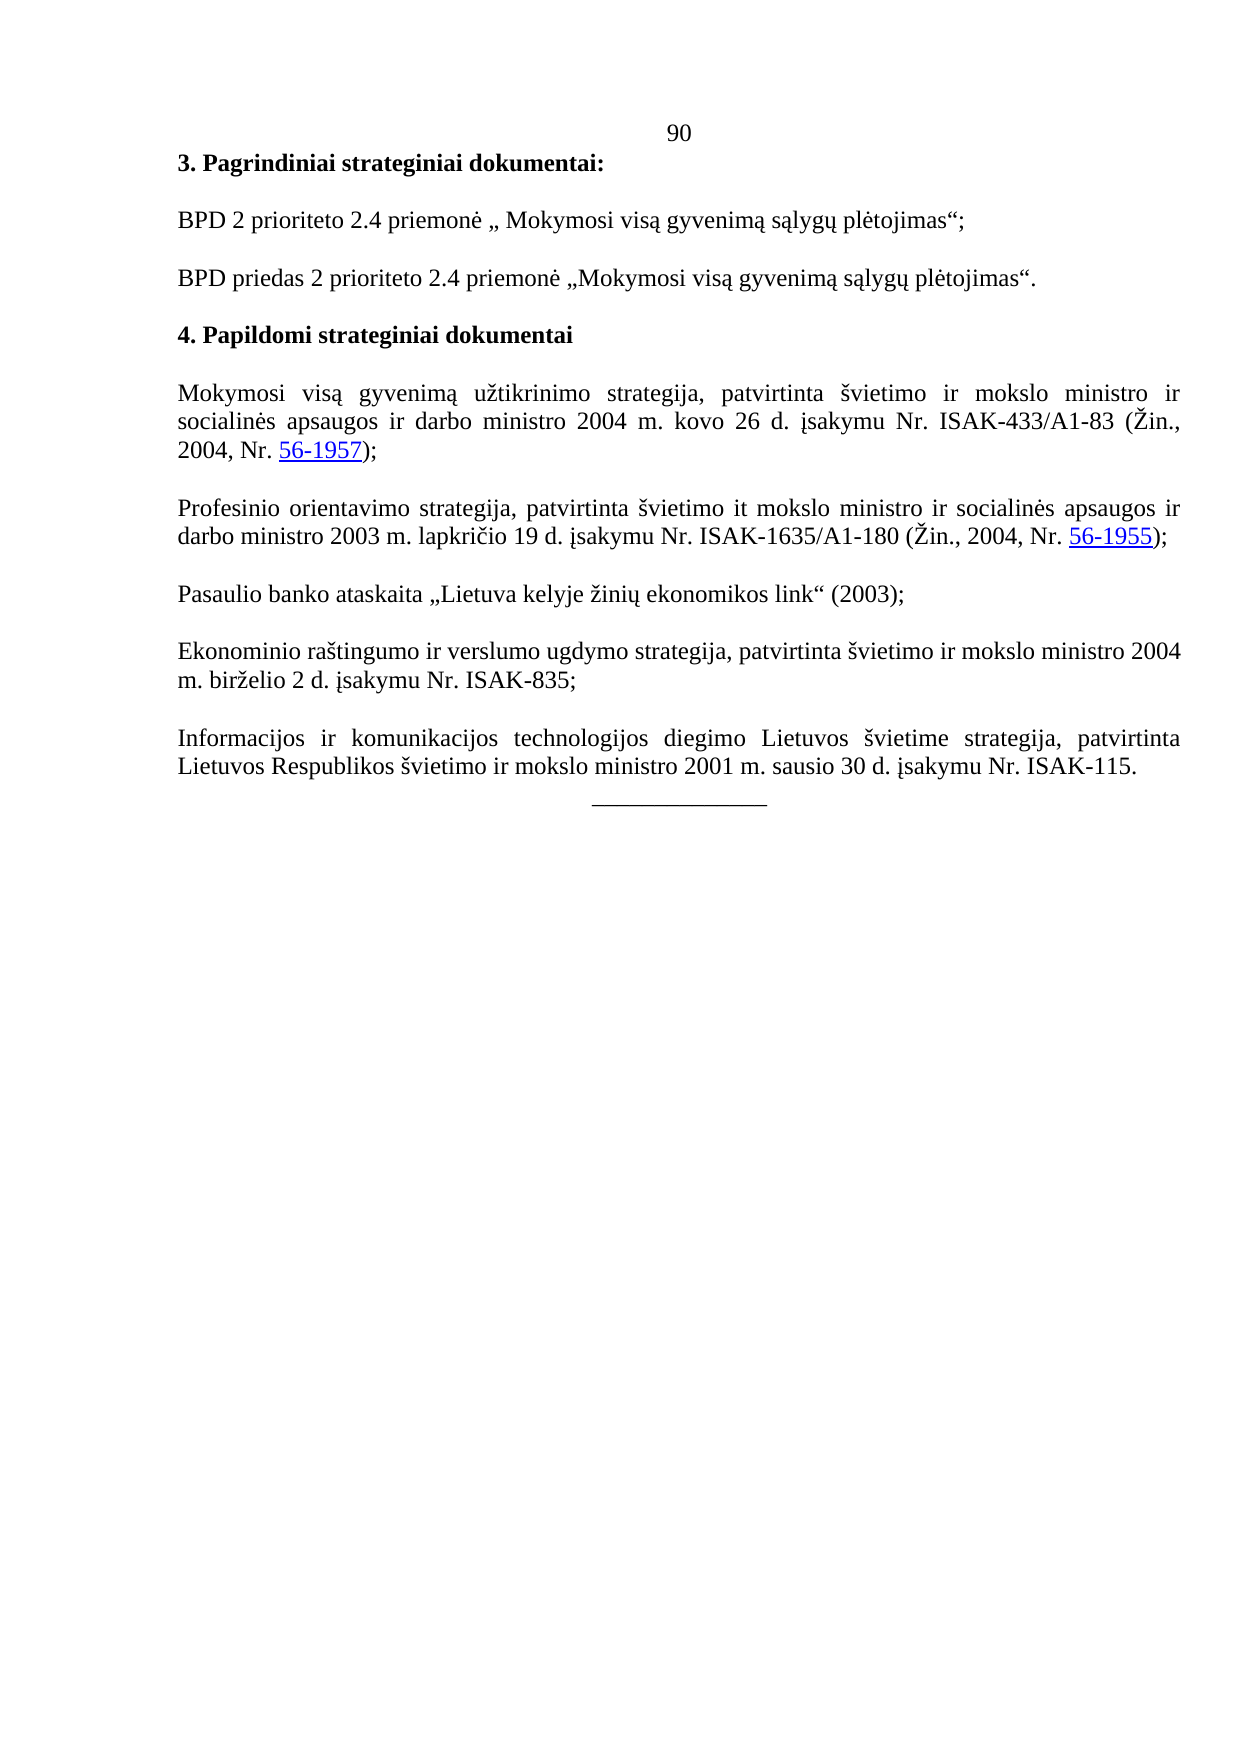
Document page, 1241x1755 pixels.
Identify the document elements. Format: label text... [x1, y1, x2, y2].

text Mokymosi visą gyvenimą užtikrinimo strategija, patvirtinta švietimo ir mokslo ministro ir socialinės apsaugos ir darbo ministro 2004 m. kovo 26 d. įsakymu Nr. ISAK-433/A1-83 (Žin., 2004, Nr. 56-1957); [177, 378, 1181, 464]
text BPD 2 prioriteto 2.4 priemonė „ Mokymosi visą gyvenimą sąlygų plėtojimas“; [177, 205, 1181, 234]
text Profesinio orientavimo strategija, patvirtinta švietimo it mokslo ministro ir socialinės apsaugos ir darbo ministro 2003 m. lapkričio 19 d. įsakymu Nr. ISAK-1635/A1-180 (Žin., 2004, Nr. 56-1955); [177, 493, 1181, 550]
text 4. Papildomi strateginiai dokumentai [177, 320, 1181, 349]
text Informacijos ir komunikacijos technologijos diegimo Lietuvos švietime strategija, patvirtinta Lietuvos Respublikos švietimo ir mokslo ministro 2001 m. sausio 30 d. įsakymu Nr. ISAK-115. [177, 723, 1181, 780]
text Ekonominio raštingumo ir verslumo ugdymo strategija, patvirtinta švietimo ir mokslo ministro 2004 m. birželio 2 d. įsakymu Nr. ISAK-835; [177, 636, 1181, 694]
text 3. Pagrindiniai strateginiai dokumentai: [177, 148, 1181, 176]
text BPD priedas 2 prioriteto 2.4 priemonė „Mokymosi visą gyvenimą sąlygų plėtojimas“. [177, 263, 1181, 291]
text Pasaulio banko ataskaita „Lietuva kelyje žinių ekonomikos link“ (2003); [177, 579, 1181, 608]
text ______________ [177, 780, 1181, 809]
